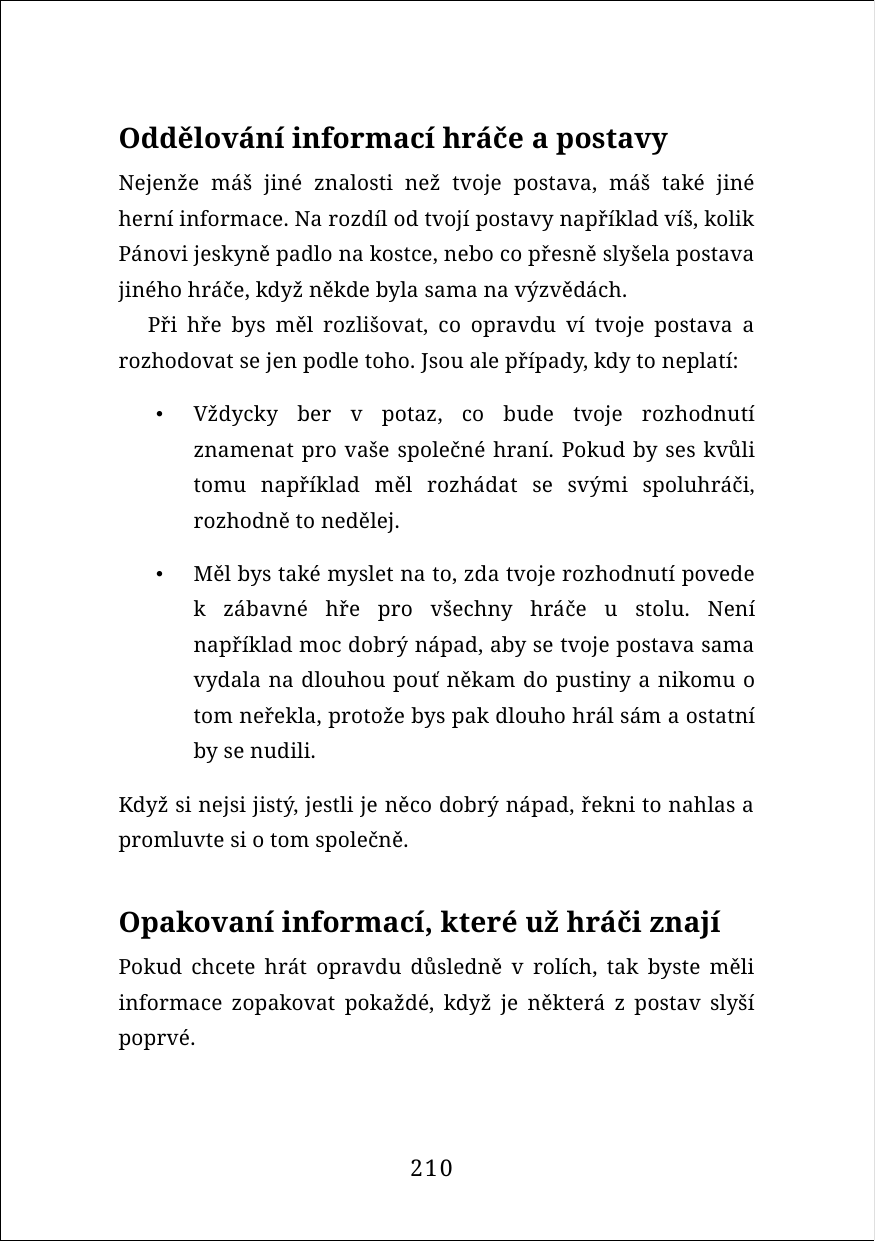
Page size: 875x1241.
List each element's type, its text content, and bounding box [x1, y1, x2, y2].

text Pokud chcete hrát opravdu důsledně v rolích, tak byste měli informace zopakovat pokaždé, když je některá z postav slyší poprvé. [118, 952, 756, 1052]
text Nejenže máš jiné znalosti než tvoje postava, máš také jiné herní informace. Na rozdíl od tvojí postavy například víš, kolik Pánovi jeskyně padlo na kostce, nebo co přesně slyšela postava jiného hráče, když někde byla sama na výzvědách. Při hře bys měl rozlišovat, co opravdu ví tvoje postava a rozhodovat se jen podle toho. Jsou ale případy, kdy to neplatí: [118, 168, 756, 374]
list Měl bys také myslet na to, zda tvoje rozhodnutí povede k zábavné hře pro všechny hráče u stolu. Není například moc dobrý nápad, aby se tvoje postava sama vydala na dlouhou pouť někam do pustiny a nikomu o tom neřekla, protože bys pak dlouho hrál sám a ostatní by se nudili. [156, 559, 756, 765]
subtitle Opakovaní informací, které už hráči znají [118, 902, 756, 941]
subtitle Oddělování informací hráče a postavy [118, 118, 756, 157]
list Vždycky ber v potaz, co bude tvoje rozhodnutí znamenat pro vaše společné hraní. Pokud by ses kvůli tomu například měl rozhádat se svými spoluhráči, rozhodně to nedělej. [156, 399, 756, 534]
text Když si nejsi jistý, jestli je něco dobrý nápad, řekni to nahlas a promluvte si o tom společně. [118, 790, 756, 854]
